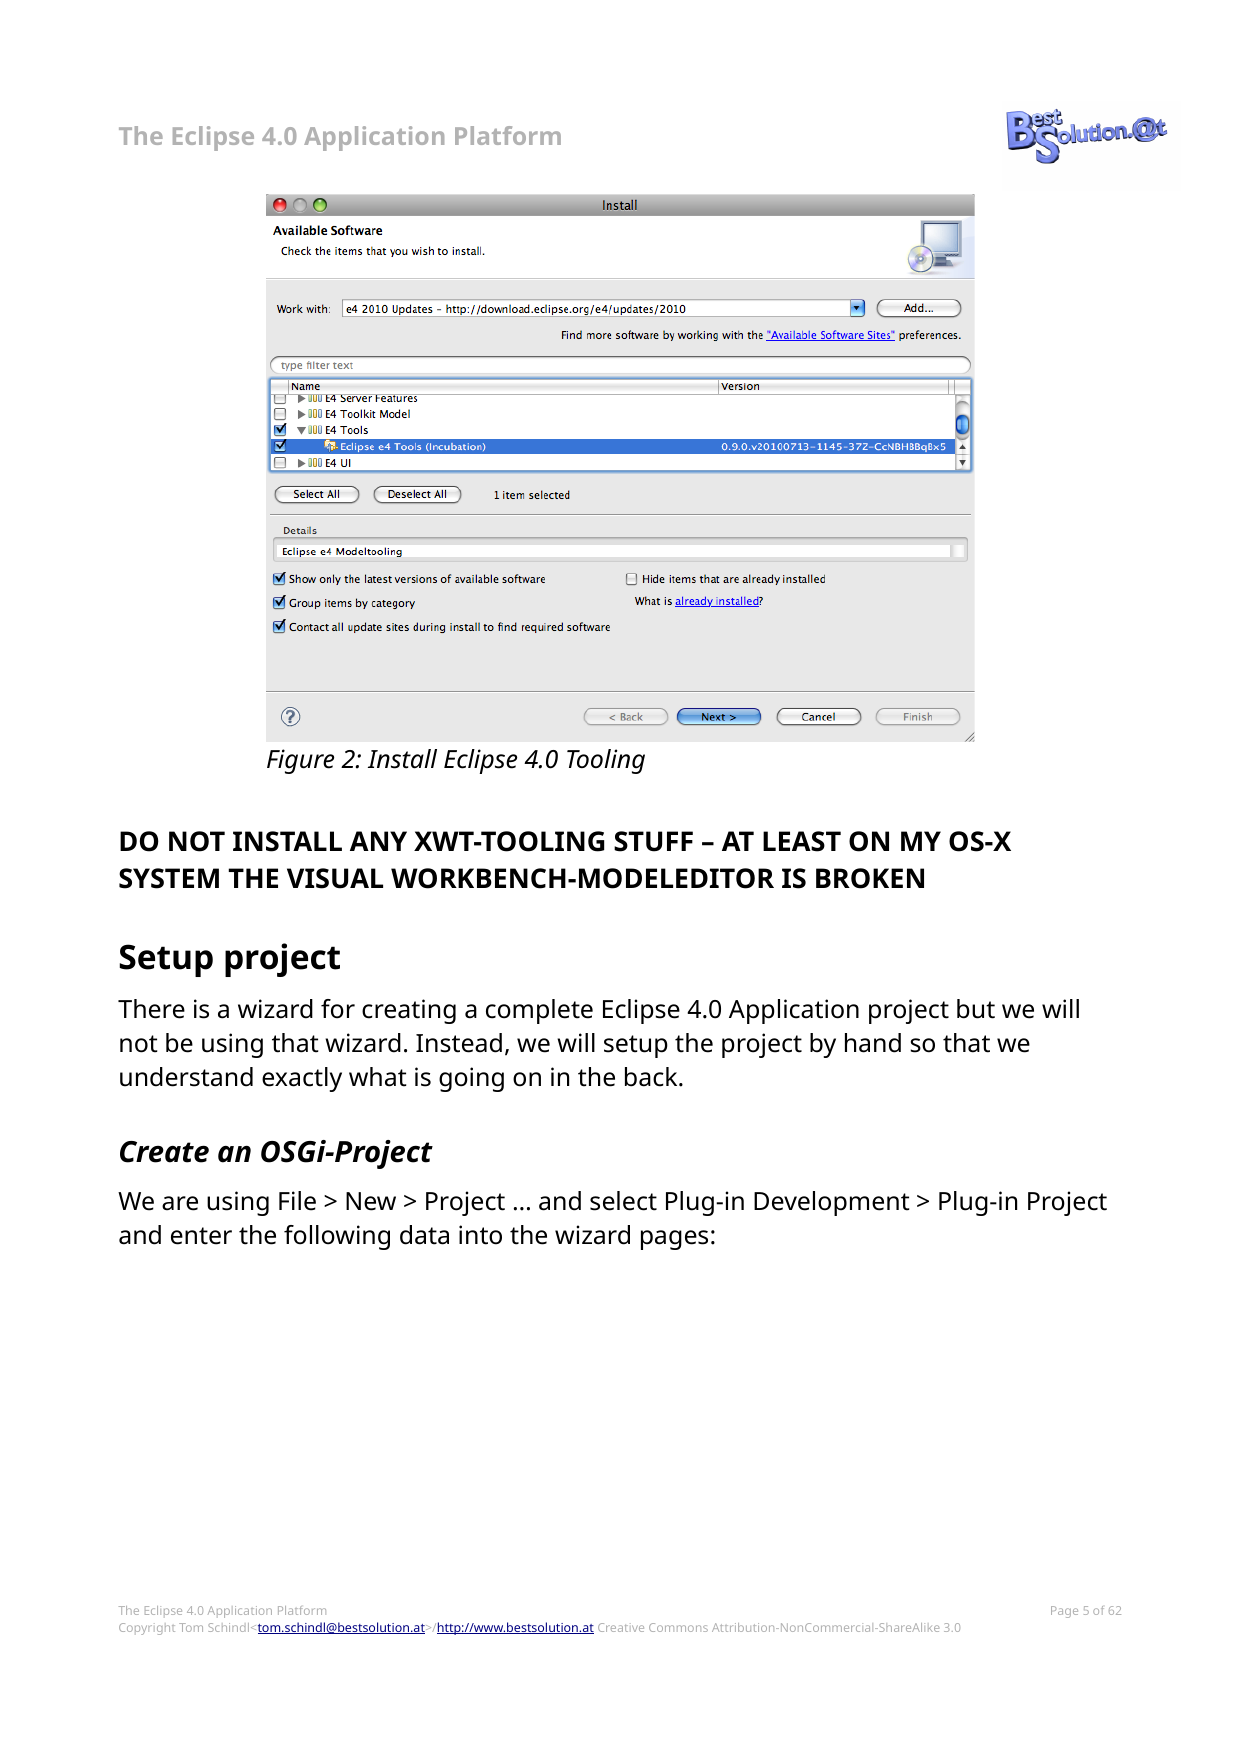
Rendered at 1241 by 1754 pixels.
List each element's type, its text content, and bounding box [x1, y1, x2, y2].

picture [1002, 101, 1181, 191]
picture [266, 194, 975, 742]
text Figure 2: Install Eclipse 4.0 Tooling [266, 742, 974, 776]
text DO NOT INSTALL ANY XWT-TOOLING STUFF – AT LEAST ON MY OS-X SYSTEM THE VISUAL WORKBENCH-MODELEDITOR IS BROKEN [118, 822, 1122, 896]
text We are using File > New > Project … and select Plug-in Development > Plug-in Project and enter the following data into the wizard pages: [118, 1184, 1122, 1252]
subtitle Create an OSGi-Project [118, 1131, 1122, 1171]
text There is a wizard for creating a complete Eclipse 4.0 Application project but we will not be using that wizard. Instead, we will setup the project by hand so that we understand exactly what is going on in the back. [118, 992, 1122, 1094]
subtitle Setup project [118, 933, 1122, 979]
